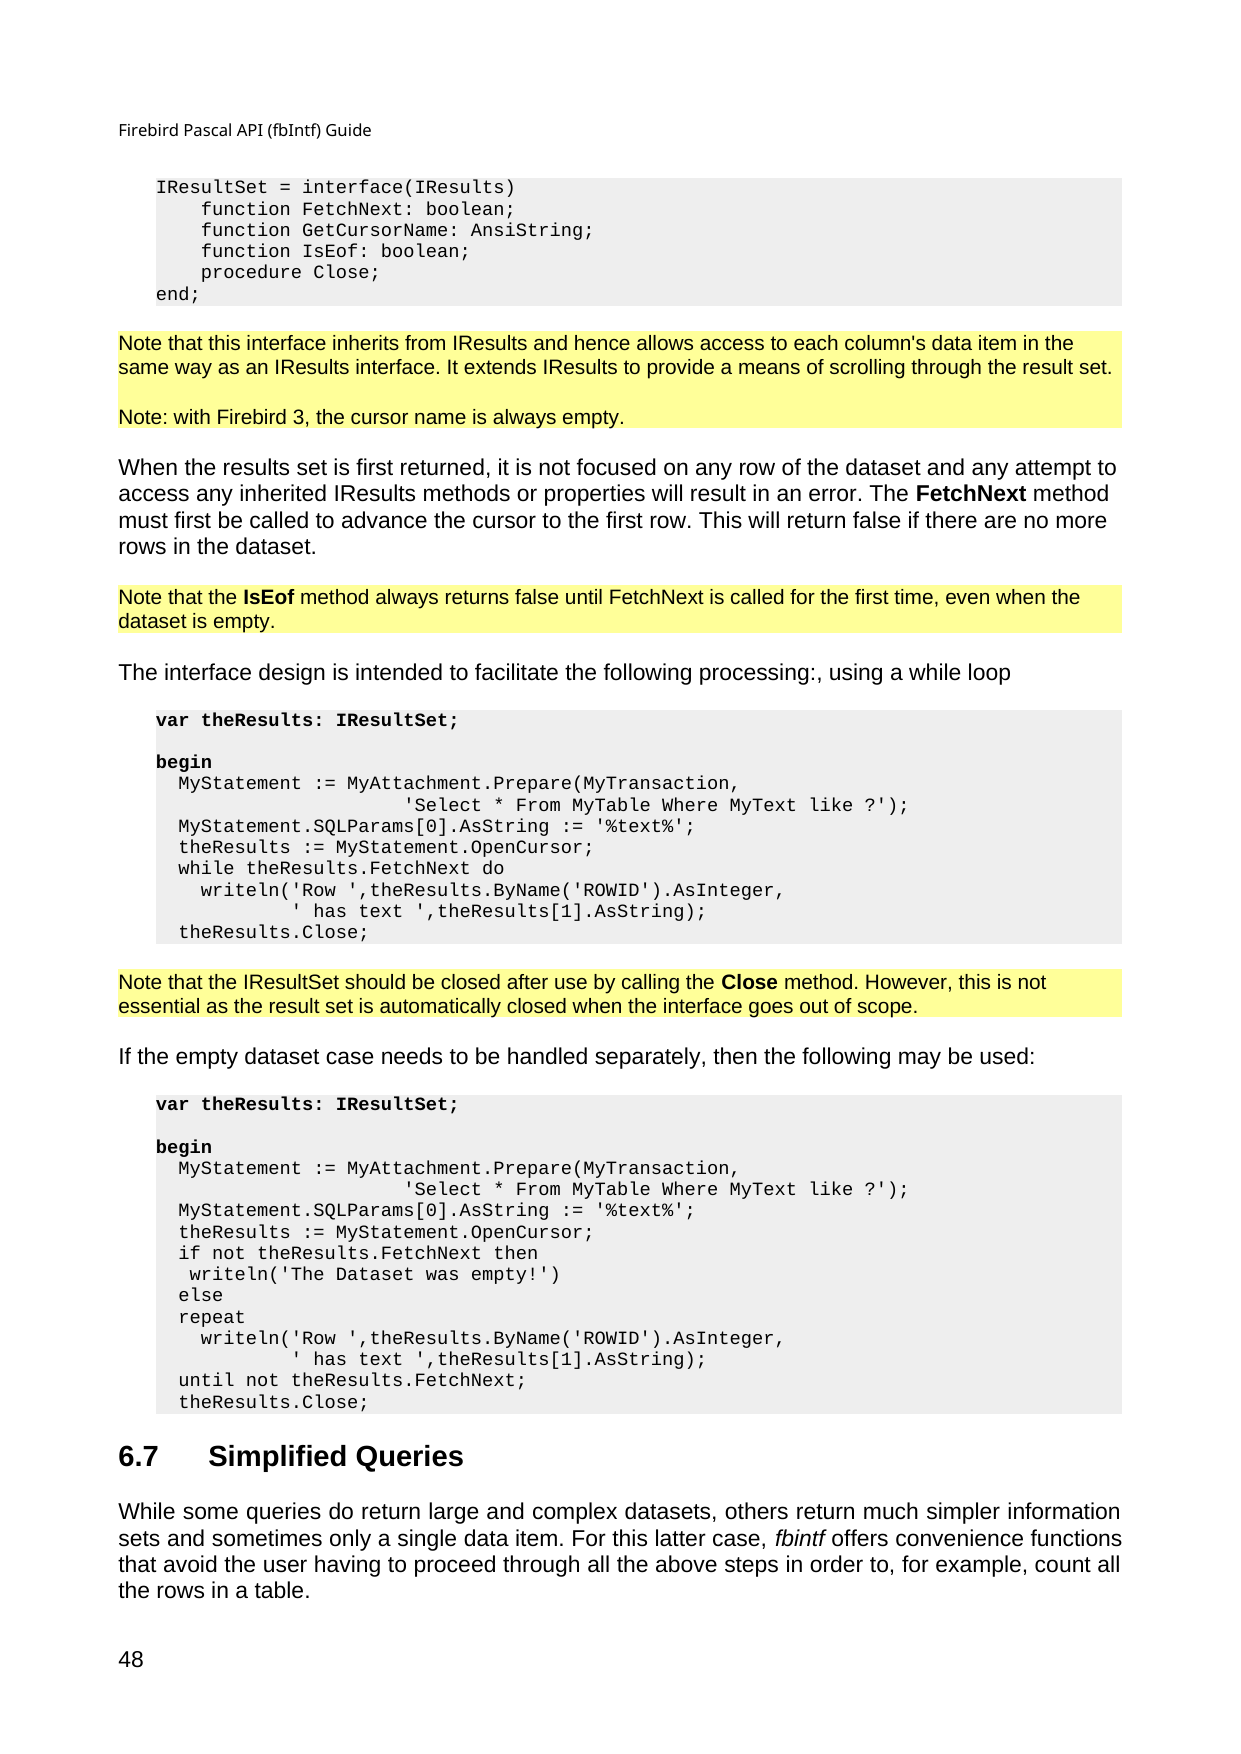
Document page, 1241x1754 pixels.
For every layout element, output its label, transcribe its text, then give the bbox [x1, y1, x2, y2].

text else [156, 1286, 1122, 1307]
text writeln('The Dataset was empty!') [156, 1265, 1122, 1286]
text begin [156, 753, 1122, 774]
text begin [156, 1137, 1122, 1159]
text writeln('Row ',theResults.ByName('ROWID').AsInteger, [156, 1329, 1122, 1350]
text MyStatement := MyAttachment.Prepare(MyTransaction, [156, 774, 1122, 795]
text procedure Close; [156, 263, 1122, 284]
text end; [156, 284, 1122, 306]
text 'Select * From MyTable Where MyText like ?'); [156, 795, 1122, 817]
text 'Select * From MyTable Where MyText like ?'); [156, 1180, 1122, 1201]
text function FetchNext: boolean; [156, 199, 1122, 221]
text theResults.Close; [156, 1392, 1122, 1414]
text until not theResults.FetchNext; [156, 1371, 1122, 1392]
text repeat [156, 1307, 1122, 1329]
text When the results set is first returned, it is not focused on any row of the dataset and any attempt to access any inherited IResults methods or properties will result in an error. The FetchNext method must first be called to advance the cursor to the first row. This will return false if there are no more rows in the dataset. [118, 454, 1122, 559]
text theResults := MyStatement.OpenCursor; [156, 838, 1122, 859]
text If the empty dataset case needs to be handled separately, then the following may be used: [118, 1043, 1122, 1069]
text While some queries do return large and complex datasets, others return much simpler information sets and sometimes only a single data item. For this latter case, fbintf offers convenience functions that avoid the user having to proceed through all the above steps in order to, for example, count all the rows in a table. [118, 1498, 1122, 1604]
text theResults := MyStatement.OpenCursor; [156, 1222, 1122, 1244]
text Note that the IsEof method always returns false until FetchNext is called for the first time, even when the dataset is empty. [118, 585, 1122, 633]
text var theResults: IResultSet; [156, 710, 1122, 732]
text function GetCursorName: AnsiString; [156, 221, 1122, 242]
text Note: with Firebird 3, the cursor name is always empty. [118, 404, 1122, 428]
text function IsEof: boolean; [156, 242, 1122, 263]
text Note that the IResultSet should be closed after use by calling the Close method. However, this is not essential as the result set is automatically closed when the interface goes out of scope. [118, 969, 1122, 1017]
text while theResults.FetchNext do [156, 859, 1122, 880]
text ' has text ',theResults[1].AsString); [156, 1350, 1122, 1371]
text theResults.Close; [156, 923, 1122, 944]
text MyStatement := MyAttachment.Prepare(MyTransaction, [156, 1159, 1122, 1180]
text IResultSet = interface(IResults) [156, 178, 1122, 199]
text MyStatement.SQLParams[0].AsString := '%text%'; [156, 1201, 1122, 1222]
text Note that this interface inherits from IResults and hence allows access to each column's data item in the same way as an IResults interface. It extends IResults to provide a means of scrolling through the result set. [118, 331, 1122, 379]
subtitle Simplified Queries [118, 1439, 1122, 1473]
text MyStatement.SQLParams[0].AsString := '%text%'; [156, 817, 1122, 838]
text writeln('Row ',theResults.ByName('ROWID').AsInteger, [156, 880, 1122, 902]
text ' has text ',theResults[1].AsString); [156, 902, 1122, 923]
text var theResults: IResultSet; [156, 1095, 1122, 1116]
text The interface design is intended to facilitate the following processing:, using a while loop [118, 658, 1122, 685]
text if not theResults.FetchNext then [156, 1244, 1122, 1265]
